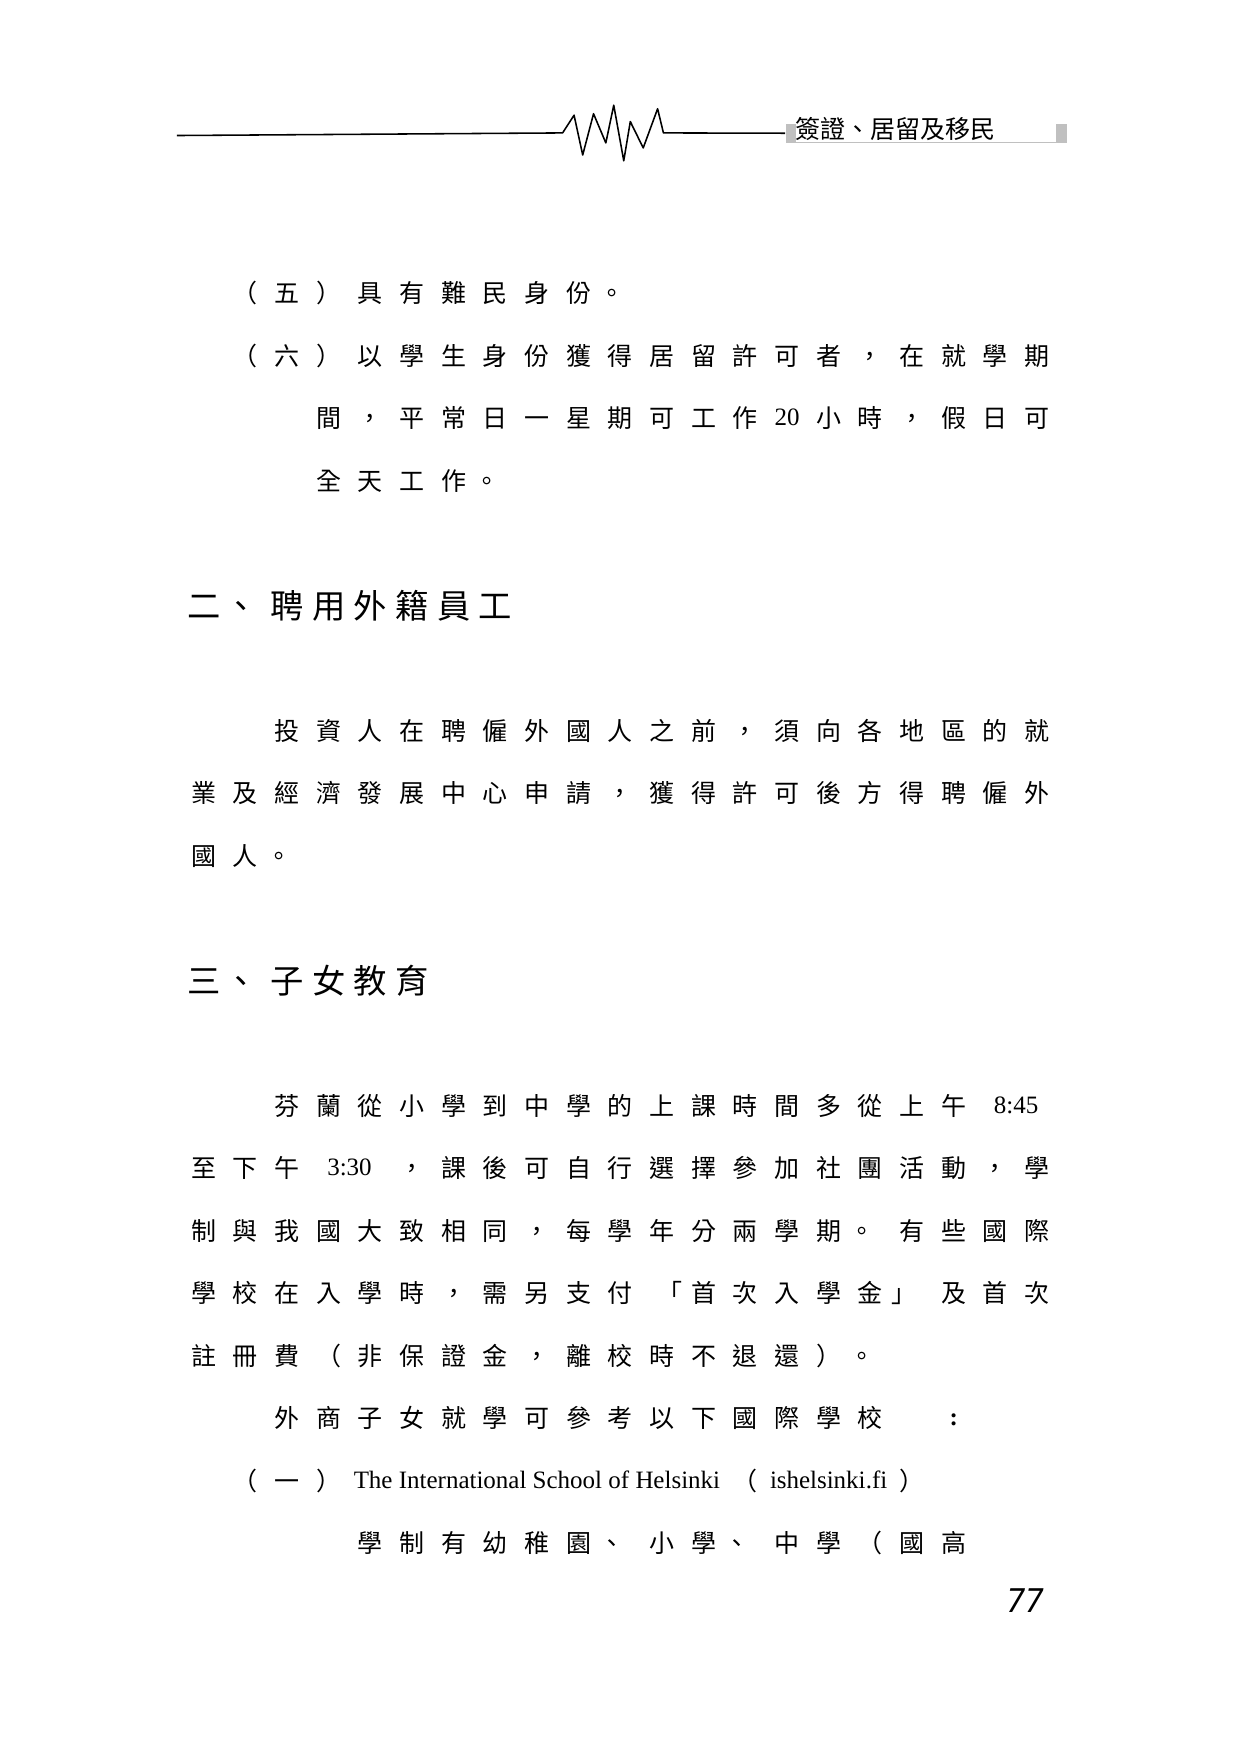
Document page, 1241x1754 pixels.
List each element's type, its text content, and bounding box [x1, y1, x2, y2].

text （六）以學生身份獲得居留許可者，在就學期間，平常日一星期可工作20小時，假日可全天工作。 [207, 313, 1058, 500]
text 二、聘用外籍員工 [183, 563, 1058, 625]
text 三、子女教育 [183, 938, 1058, 1000]
text 芬蘭從小學到中學的上課時間多從上午8:45至下午3:30，課後可自行選擇參加社團活動，學制與我國大致相同，每學年分兩學期。有些國際學校在入學時，需另支付「首次入學金」及首次註冊費（非保證金，離校時不退還）。 [183, 1063, 1058, 1375]
text （一）The International School of Helsinki（ishelsinki.fi） [207, 1438, 1058, 1500]
text 外商子女就學可參考以下國際學校 : [183, 1375, 1058, 1438]
text 學制有幼稚園、小學、中學（國高 [281, 1500, 1058, 1563]
text 投資人在聘僱外國人之前，須向各地區的就業及經濟發展中心申請，獲得許可後方得聘僱外國人。 [183, 688, 1058, 875]
text （五）具有難民身份。 [207, 250, 1058, 313]
